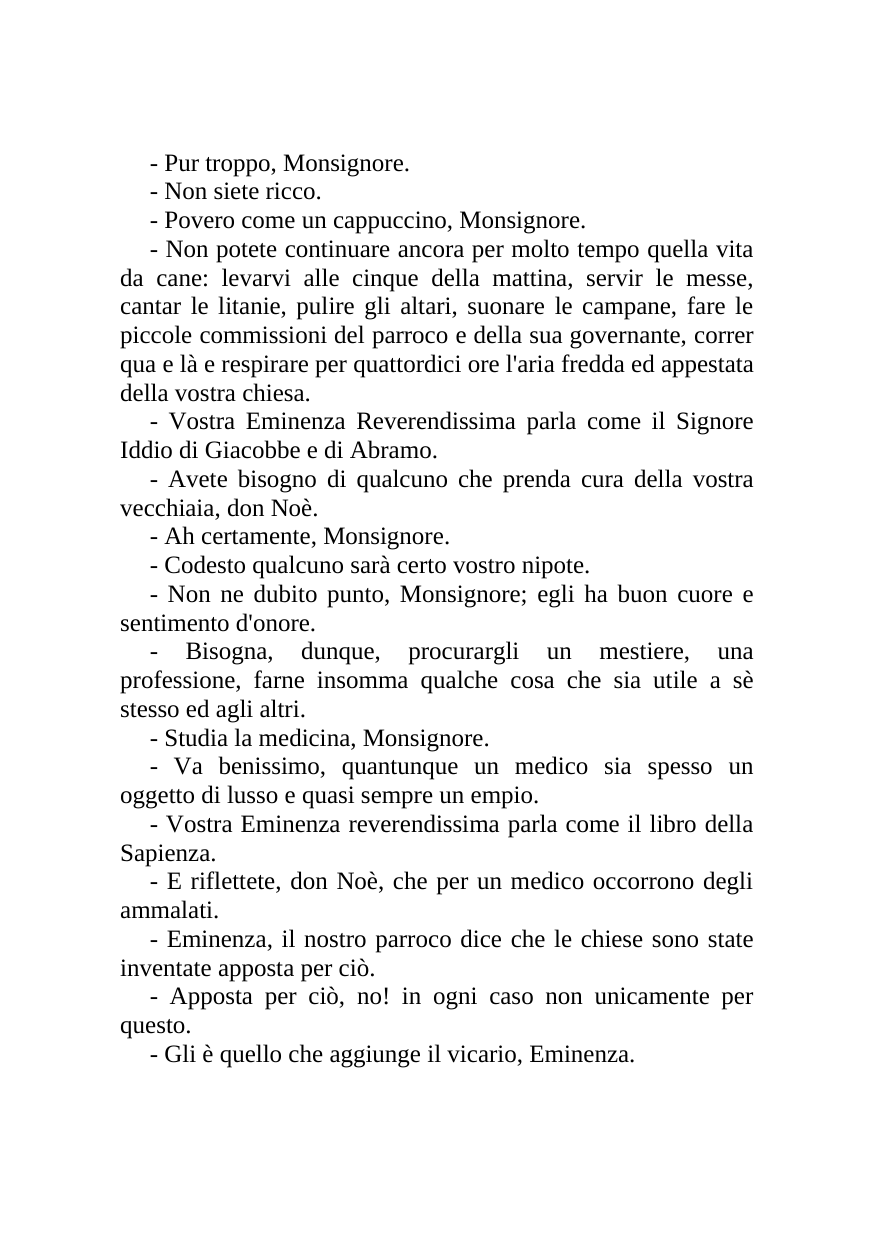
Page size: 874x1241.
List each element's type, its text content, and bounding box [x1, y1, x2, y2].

text - Ah certamente, Monsignore. [120, 521, 754, 550]
text - Pur troppo, Monsignore. [120, 148, 754, 176]
text - Non ne dubito punto, Monsignore; egli ha buon cuore e sentimento d'onore. [120, 579, 754, 636]
text - Bisogna, dunque, procurargli un mestiere, una professione, farne insomma qualche cosa che sia utile a sè stesso ed agli altri. [120, 636, 754, 723]
text - Va benissimo, quantunque un medico sia spesso un oggetto di lusso e quasi sempre un empio. [120, 751, 754, 809]
text - Apposta per ciò, no! in ogni caso non unicamente per questo. [120, 981, 754, 1039]
text - Povero come un cappuccino, Monsignore. [120, 205, 754, 234]
text - Vostra Eminenza reverendissima parla come il libro della Sapienza. [120, 809, 754, 866]
text - Codesto qualcuno sarà certo vostro nipote. [120, 550, 754, 579]
text - Avete bisogno di qualcuno che prenda cura della vostra vecchiaia, don Noè. [120, 464, 754, 521]
text - Non siete ricco. [120, 176, 754, 205]
text - E riflettete, don Noè, che per un medico occorrono degli ammalati. [120, 866, 754, 924]
text - Vostra Eminenza Reverendissima parla come il Signore Iddio di Giacobbe e di Abramo. [120, 406, 754, 464]
text - Eminenza, il nostro parroco dice che le chiese sono state inventate apposta per ciò. [120, 924, 754, 981]
text - Non potete continuare ancora per molto tempo quella vita da cane: levarvi alle cinque della mattina, servir le messe, cantar le litanie, pulire gli altari, suonare le campane, fare le piccole commissioni del parroco e della sua governante, correr qua e là e respirare per quattordici ore l'aria fredda ed appestata della vostra chiesa. [120, 234, 754, 406]
text - Studia la medicina, Monsignore. [120, 723, 754, 751]
text - Gli è quello che aggiunge il vicario, Eminenza. [120, 1039, 754, 1068]
